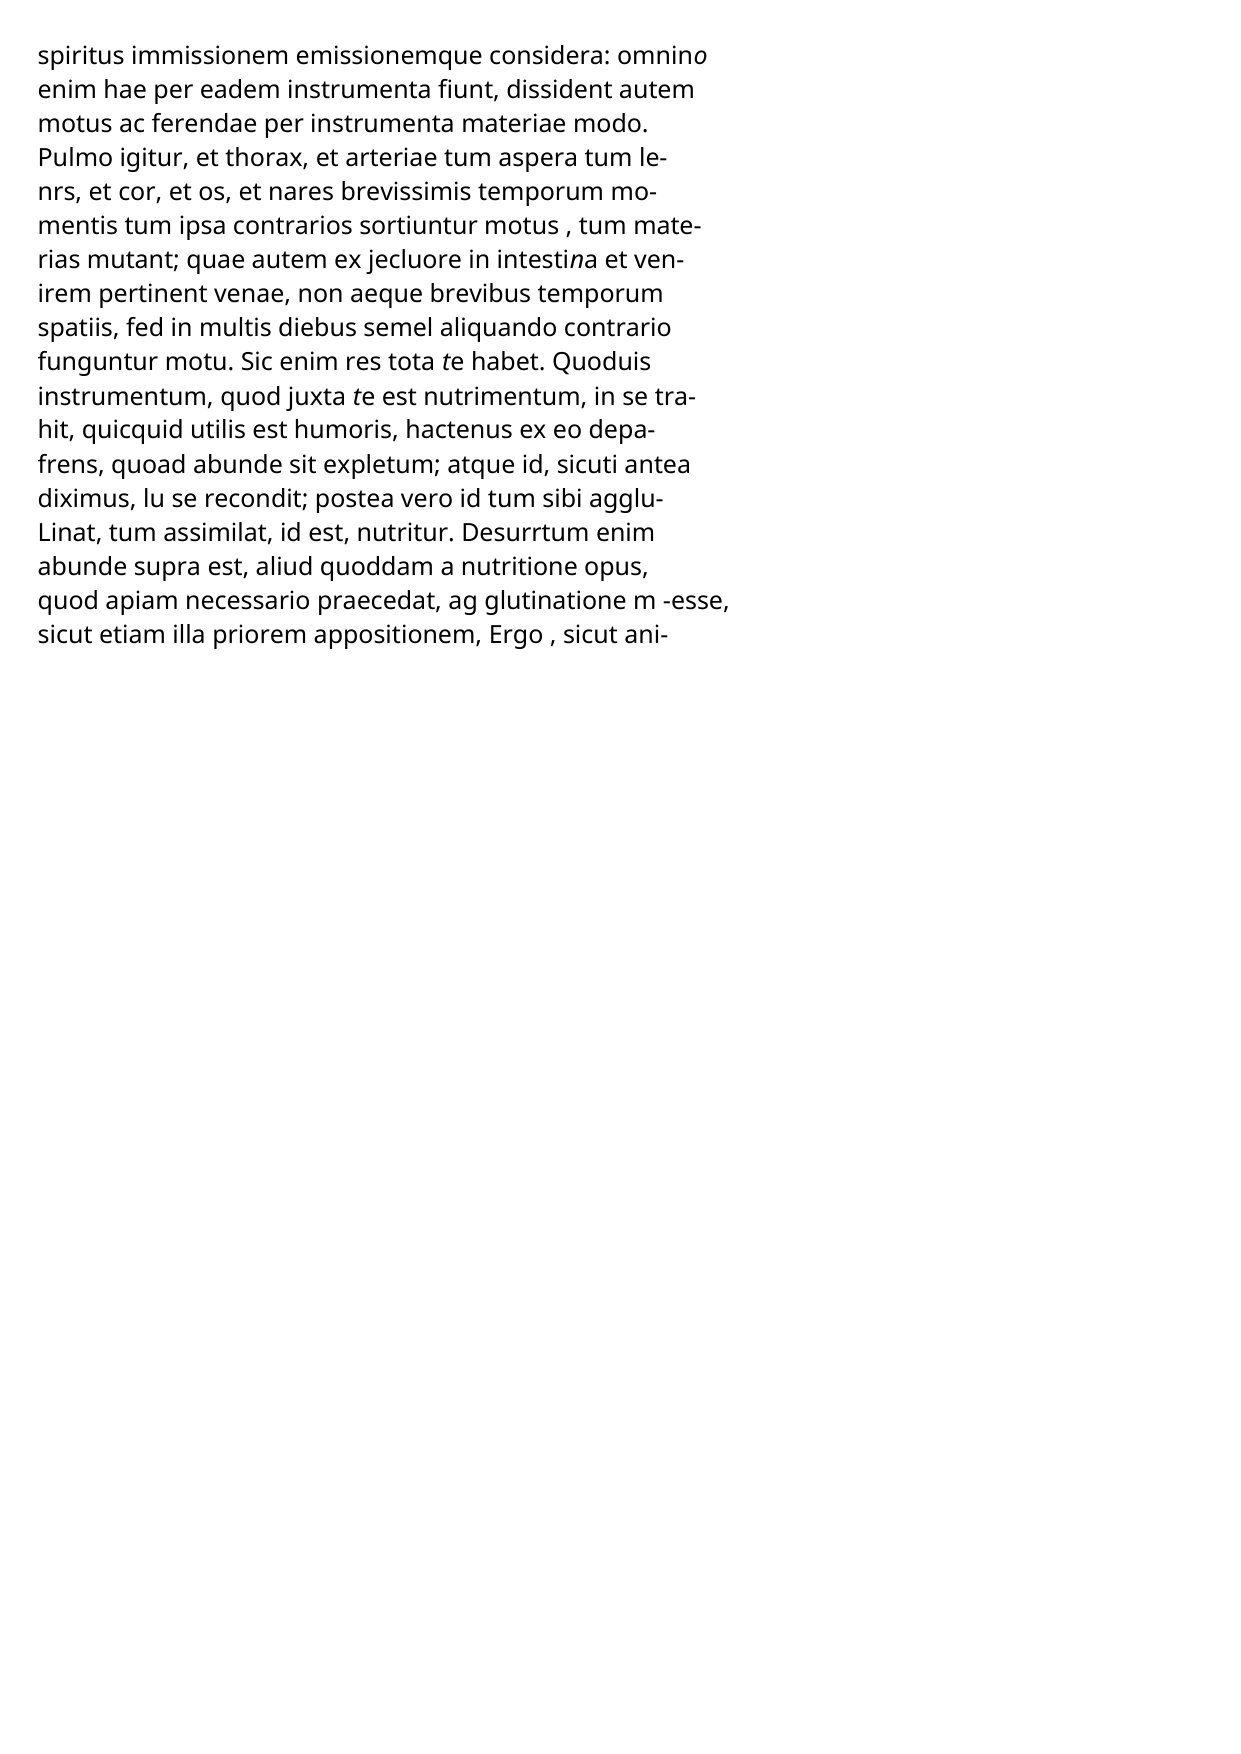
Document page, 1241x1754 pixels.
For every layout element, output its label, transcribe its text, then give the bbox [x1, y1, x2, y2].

text spiritus immissionem emissionemque considera: omnino enim hae per eadem instrumenta fiunt, dissident autem motus ac ferendae per instrumenta materiae modo. Pulmo igitur, et thorax, et arteriae tum aspera tum le- nrs, et cor, et os, et nares brevissimis temporum mo- mentis tum ipsa contrarios sortiuntur motus , tum mate- rias mutant; quae autem ex jecluore in intestina et ven- irem pertinent venae, non aeque brevibus temporum spatiis, fed in multis diebus semel aliquando contrario funguntur motu. Sic enim res tota te habet. Quoduis instrumentum, quod juxta te est nutrimentum, in se tra- hit, quicquid utilis est humoris, hactenus ex eo depa- frens, quoad abunde sit expletum; atque id, sicuti antea diximus, lu se recondit; postea vero id tum sibi agglu- Linat, tum assimilat, id est, nutritur. Desurrtum enim abunde supra est, aliud quoddam a nutritione opus, quod apiam necessario praecedat, ag glutinatione m -esse, sicut etiam illa priorem appositionem, Ergo , sicut ani- [37, 37, 1203, 651]
